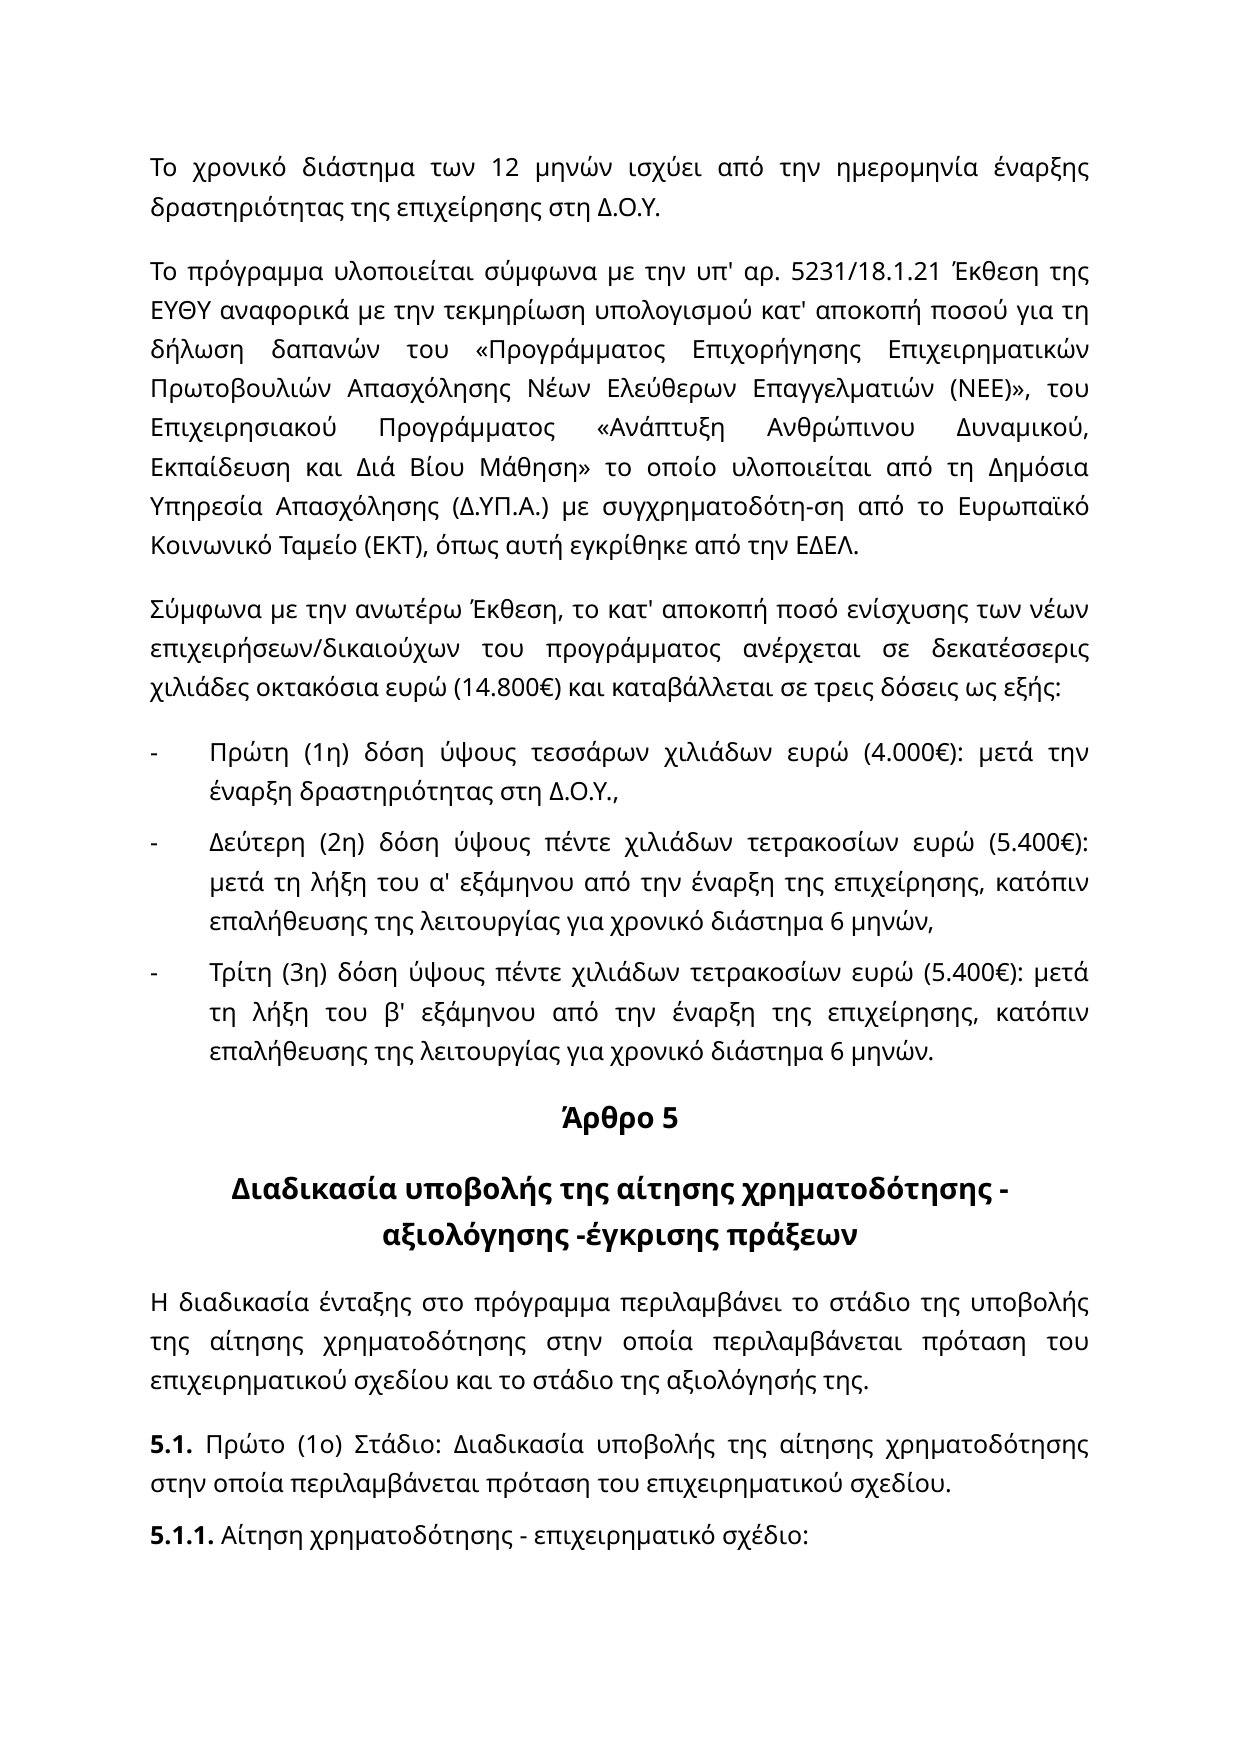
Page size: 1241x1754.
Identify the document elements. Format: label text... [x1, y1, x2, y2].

list - Πρώτη (1η) δόση ύψους τεσσάρων χιλιάδων ευρώ (4.000€): μετά την έναρξη δραστηριότητας στη Δ.Ο.Υ., [150, 734, 1090, 807]
subtitle Άρθρο 5 [150, 1097, 1090, 1137]
text Η διαδικασία ένταξης στο πρόγραμμα περιλαμβάνει το στάδιο της υποβολής της αίτησης χρηματοδότησης στην οποία περιλαμβάνεται πρόταση του επιχειρηματικού σχεδίου και το στάδιο της αξιολόγησής της. [150, 1284, 1090, 1397]
text Σύμφωνα με την ανωτέρω Έκθεση, το κατ' αποκοπή ποσό ενίσχυσης των νέων επιχειρήσεων/δικαιούχων του προγράμματος ανέρχεται σε δεκατέσσερις χιλιάδες οκτακόσια ευρώ (14.800€) και καταβάλλεται σε τρεις δόσεις ως εξής: [150, 592, 1090, 704]
list - Τρίτη (3η) δόση ύψους πέντε χιλιάδων τετρακοσίων ευρώ (5.400€): μετά τη λήξη του β' εξάμηνου από την έναρξη της επιχείρησης, κατόπιν επαλήθευσης της λειτουργίας για χρονικό διάστημα 6 μηνών. [150, 955, 1090, 1067]
text Το πρόγραμμα υλοποιείται σύμφωνα με την υπ' αρ. 5231/18.1.21 Έκθεση της ΕΥΘΥ αναφορικά με την τεκμηρίωση υπολογισμού κατ' αποκοπή ποσού για τη δήλωση δαπανών του «Προγράμματος Επιχορήγησης Επιχειρηματικών Πρωτοβουλιών Απασχόλησης Νέων Ελεύθερων Επαγγελματιών (ΝΕΕ)», του Επιχειρησιακού Προγράμματος «Ανάπτυξη Ανθρώπινου Δυναμικού, Εκπαίδευση και Διά Βίου Μάθηση» το οποίο υλοποιείται από τη Δημόσια Υπηρεσία Απασχόλησης (Δ.ΥΠ.Α.) με συγχρηματοδότη-ση από το Ευρωπαϊκό Κοινωνικό Ταμείο (ΕΚΤ), όπως αυτή εγκρίθηκε από την ΕΔΕΛ. [150, 253, 1090, 562]
subtitle Διαδικασία υποβολής της αίτησης χρηματοδότησης - αξιολόγησης -έγκρισης πράξεων [150, 1168, 1090, 1253]
text 5.1. Πρώτο (1ο) Στάδιο: Διαδικασία υποβολής της αίτησης χρηματοδότησης στην οποία περιλαμβάνεται πρόταση του επιχειρηματικού σχεδίου. [150, 1427, 1090, 1500]
text 5.1.1. Αίτηση χρηματοδότησης - επιχειρηματικό σχέδιο: [150, 1518, 1090, 1552]
text Το χρονικό διάστημα των 12 μηνών ισχύει από την ημερομηνία έναρξης δραστηριότητας της επιχείρησης στη Δ.Ο.Υ. [150, 150, 1090, 223]
list - Δεύτερη (2η) δόση ύψους πέντε χιλιάδων τετρακοσίων ευρώ (5.400€): μετά τη λήξη του α' εξάμηνου από την έναρξη της επιχείρησης, κατόπιν επαλήθευσης της λειτουργίας για χρονικό διάστημα 6 μηνών, [150, 825, 1090, 937]
